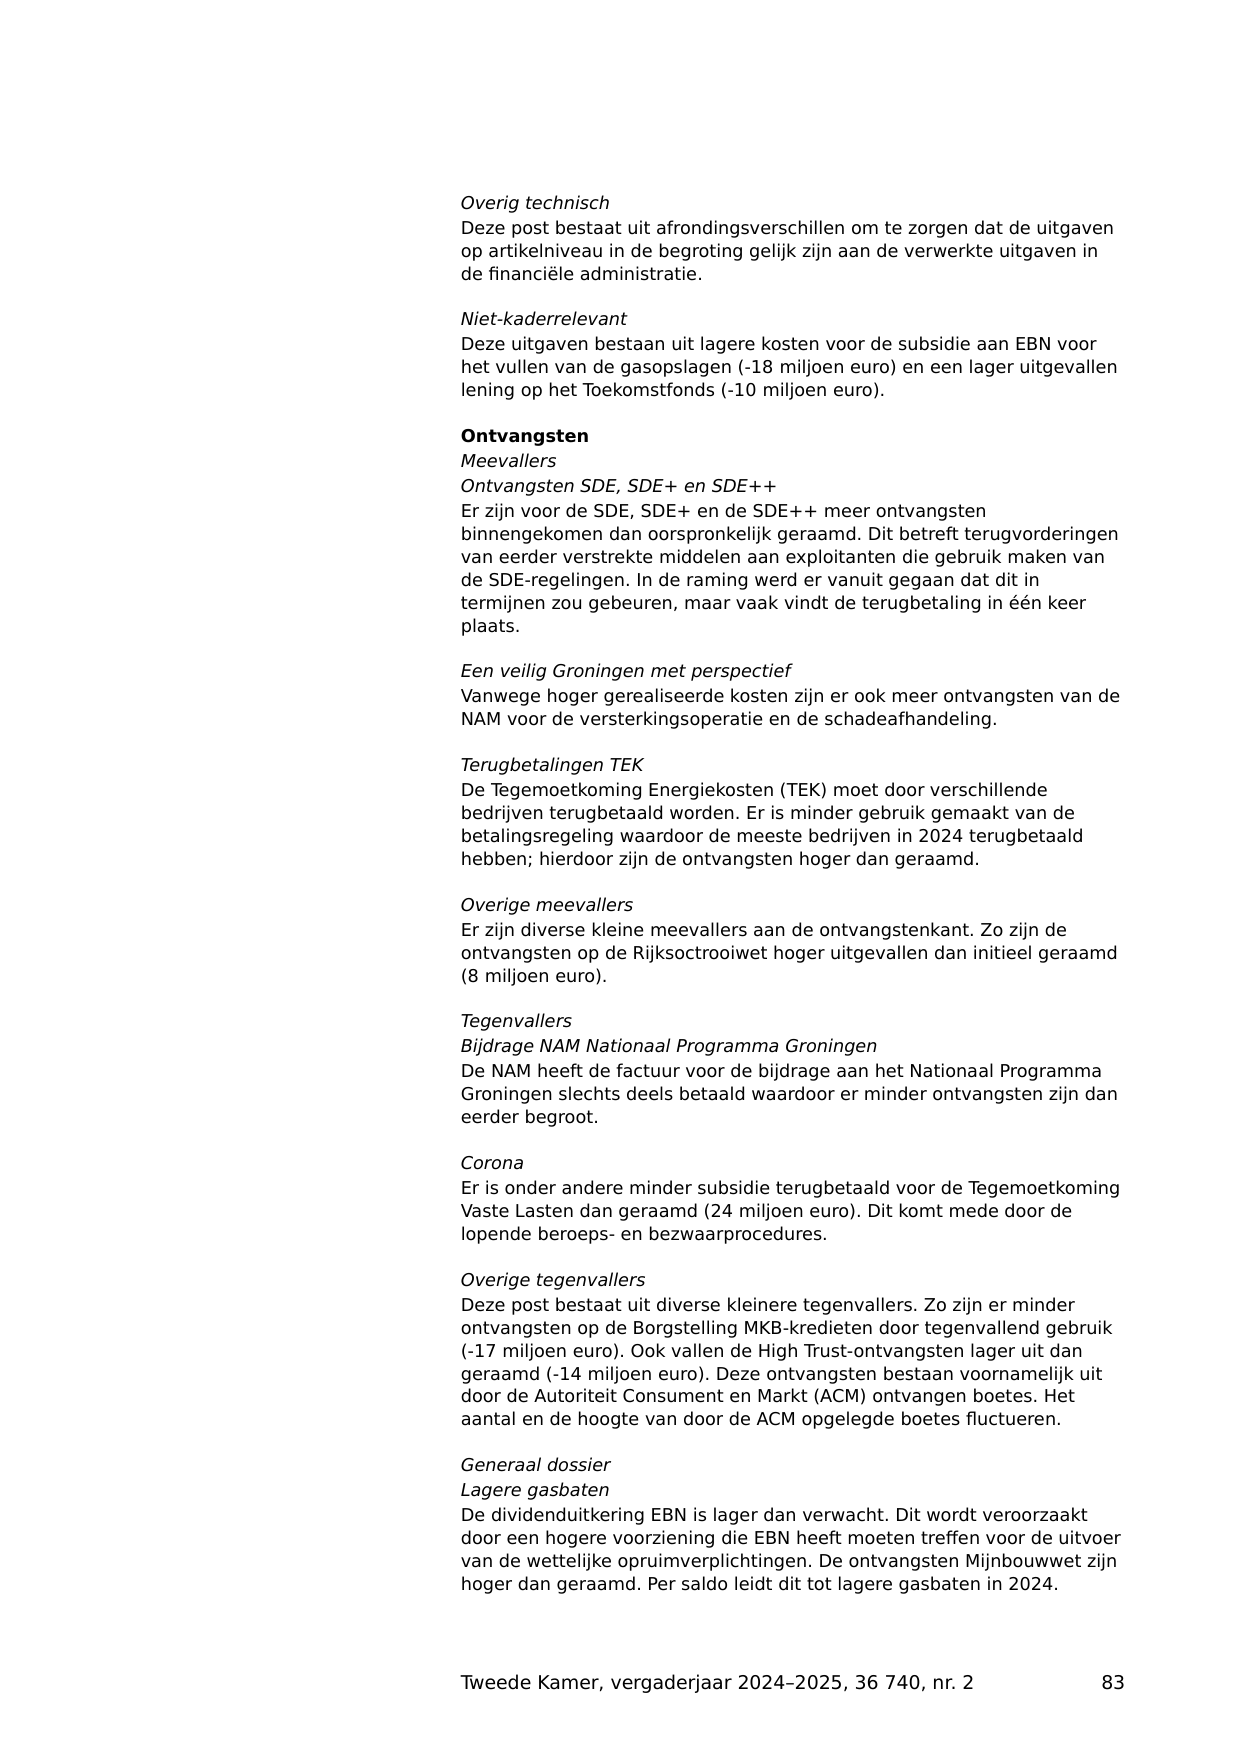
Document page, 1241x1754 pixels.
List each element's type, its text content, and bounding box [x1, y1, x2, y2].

text Deze post bestaat uit diverse kleinere tegenvallers. Zo zijn er minder ontvangsten op de Borgstelling MKB-kredieten door tegenvallend gebruik (-17 miljoen euro). Ook vallen de High Trust-ontvangsten lager uit dan geraamd (-14 miljoen euro). Deze ontvangsten bestaan voornamelijk uit door de Autoriteit Consument en Markt (ACM) ontvangen boetes. Het aantal en de hoogte van door de ACM opgelegde boetes fluctueren. [461, 1293, 1125, 1430]
text Tegenvallers [461, 1009, 1125, 1032]
text Er zijn voor de SDE, SDE+ en de SDE++ meer ontvangsten binnengekomen dan oorspronkelijk geraamd. Dit betreft terugvorderingen van eerder verstrekte middelen aan exploitanten die gebruik maken van de SDE-regelingen. In de raming werd er vanuit gegaan dat dit in termijnen zou gebeuren, maar vaak vindt de terugbetaling in één keer plaats. [461, 499, 1125, 637]
text Overige tegenvallers [461, 1268, 1125, 1291]
text Vanwege hoger gerealiseerde kosten zijn er ook meer ontvangsten van de NAM voor de versterkingsoperatie en de schadeafhandeling. [461, 684, 1125, 730]
text Ontvangsten [461, 424, 1125, 447]
text Meevallers [461, 449, 1125, 472]
text De dividenduitkering EBN is lager dan verwacht. Dit wordt veroorzaakt door een hogere voorziening die EBN heeft moeten treffen voor de uitvoer van de wettelijke opruimverplichtingen. De ontvangsten Mijnbouwwet zijn hoger dan geraamd. Per saldo leidt dit tot lagere gasbaten in 2024. [461, 1503, 1125, 1595]
text Lagere gasbaten [461, 1478, 1125, 1501]
text Deze uitgaven bestaan uit lagere kosten voor de subsidie aan EBN voor het vullen van de gasopslagen (-18 miljoen euro) en een lager uitgevallen lening op het Toekomstfonds (-10 miljoen euro). [461, 332, 1125, 401]
text Corona [461, 1151, 1125, 1174]
text Generaal dossier [461, 1453, 1125, 1476]
text Overig technisch [461, 191, 1125, 214]
text De Tegemoetkoming Energiekosten (TEK) moet door verschillende bedrijven terugbetaald worden. Er is minder gebruik gemaakt van de betalingsregeling waardoor de meeste bedrijven in 2024 terugbetaald hebben; hierdoor zijn de ontvangsten hoger dan geraamd. [461, 778, 1125, 870]
text Er is onder andere minder subsidie terugbetaald voor de Tegemoetkoming Vaste Lasten dan geraamd (24 miljoen euro). Dit komt mede door de lopende beroeps- en bezwaarprocedures. [461, 1176, 1125, 1245]
text De NAM heeft de factuur voor de bijdrage aan het Nationaal Programma Groningen slechts deels betaald waardoor er minder ontvangsten zijn dan eerder begroot. [461, 1059, 1125, 1128]
text Overige meevallers [461, 893, 1125, 916]
text Niet-kaderrelevant [461, 307, 1125, 330]
text Er zijn diverse kleine meevallers aan de ontvangstenkant. Zo zijn de ontvangsten op de Rijksoctrooiwet hoger uitgevallen dan initieel geraamd (8 miljoen euro). [461, 918, 1125, 987]
text Een veilig Groningen met perspectief [461, 659, 1125, 682]
text Terugbetalingen TEK [461, 753, 1125, 776]
text Ontvangsten SDE, SDE+ en SDE++ [461, 474, 1125, 497]
text Deze post bestaat uit afrondingsverschillen om te zorgen dat de uitgaven op artikelniveau in de begroting gelijk zijn aan de verwerkte uitgaven in de financiële administratie. [461, 216, 1125, 284]
text Bijdrage NAM Nationaal Programma Groningen [461, 1034, 1125, 1057]
